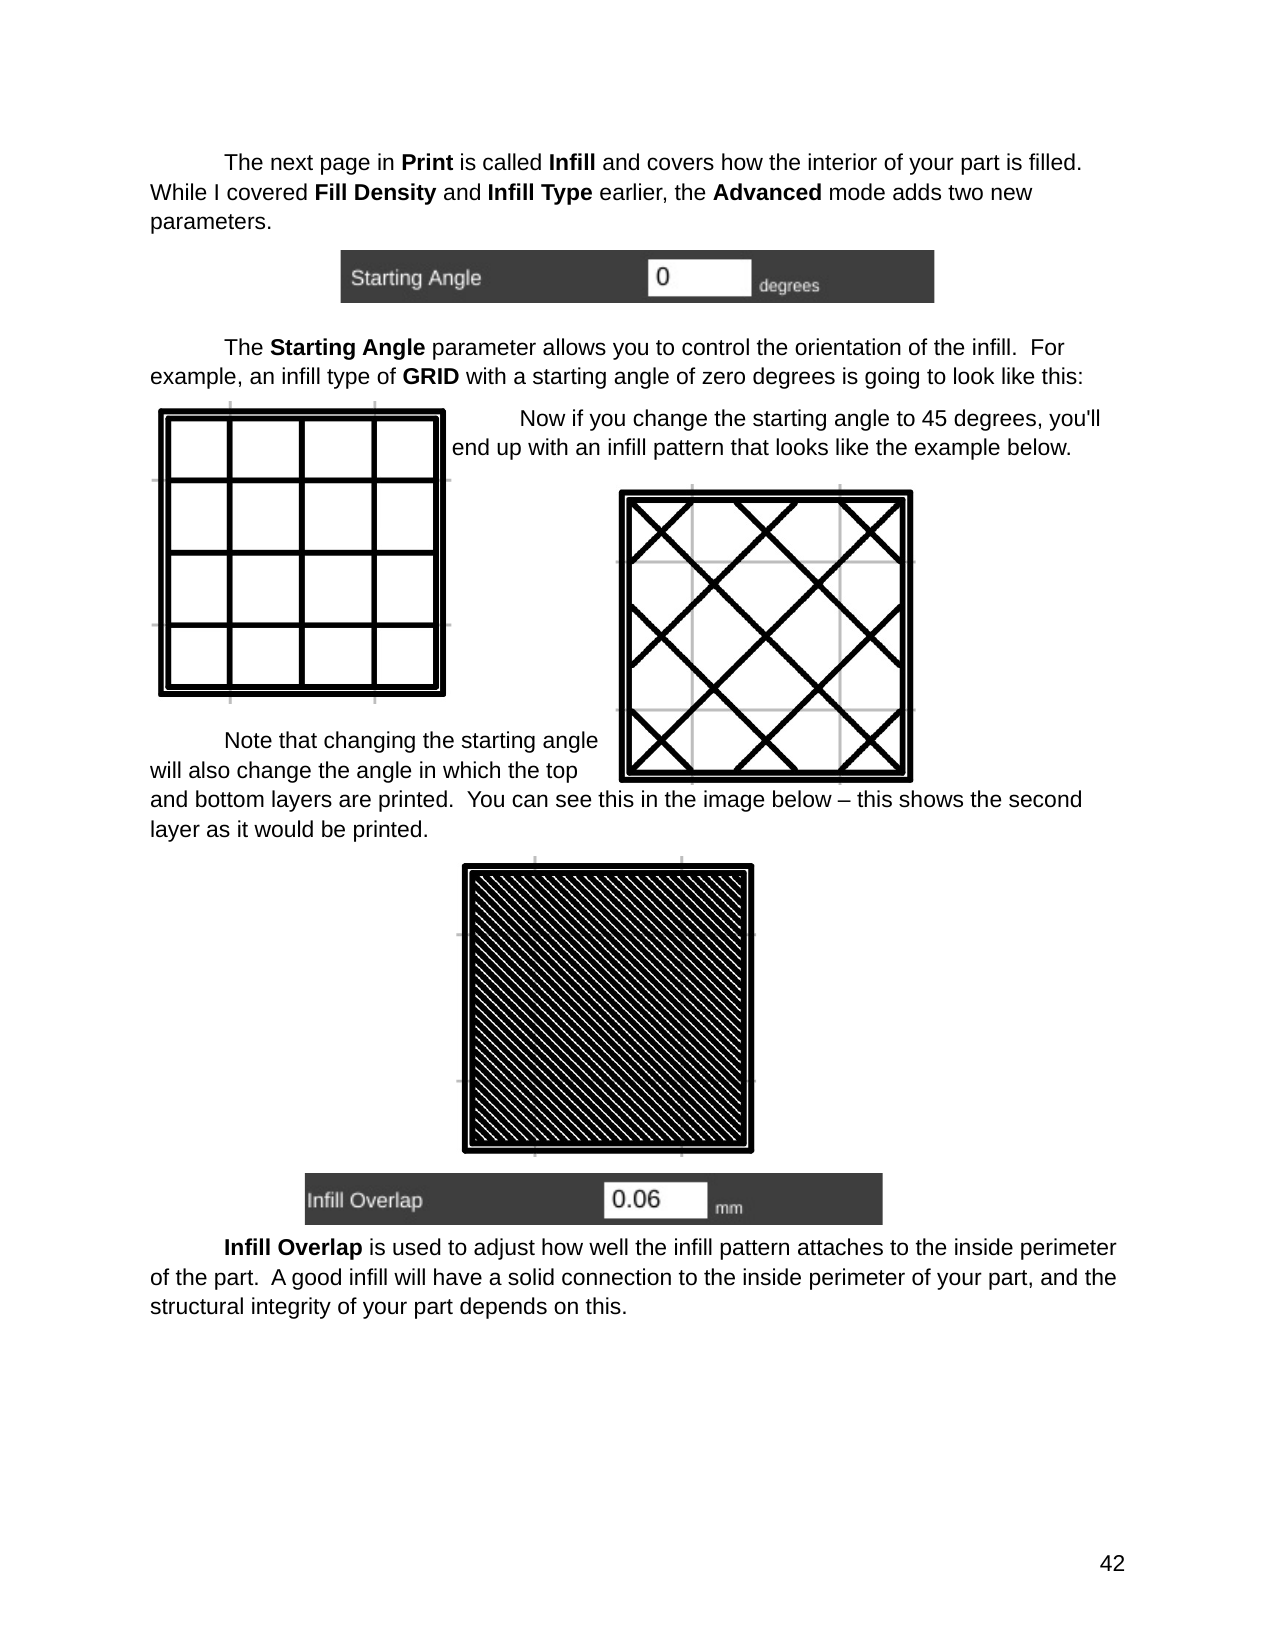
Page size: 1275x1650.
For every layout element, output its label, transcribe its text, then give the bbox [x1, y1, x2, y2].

subtitle Note that changing the starting angle will also change the angle in which the top and bottom layers are printed. You can see this in the image below – this shows the second layer as it would be printed. [150, 728, 1125, 842]
picture [151, 401, 452, 704]
subtitle The Starting Angle parameter allows you to control the orientation of the infill. For example, an infill type of GRID with a starting angle of zero degrees is going to look like this: [150, 334, 1125, 389]
subtitle Infill Overlap is used to adjust how well the infill pattern attaches to the inside perimeter of the part. A good infill will have a solid connection to the inside perimeter of your part, and the structural integrity of your part depends on this. [150, 1235, 1125, 1319]
picture [615, 484, 916, 785]
picture [340, 250, 935, 303]
picture [304, 1173, 883, 1225]
picture [456, 856, 757, 1157]
subtitle The next page in Print is called Infill and covers how the interior of your part is filled. While I covered Fill Density and Infill Type earlier, the Advanced mode adds two new parameters. [150, 150, 1125, 234]
subtitle Now if you change the starting angle to 45 degrees, you'll end up with an infill pattern that looks like the example below. [452, 406, 1125, 461]
